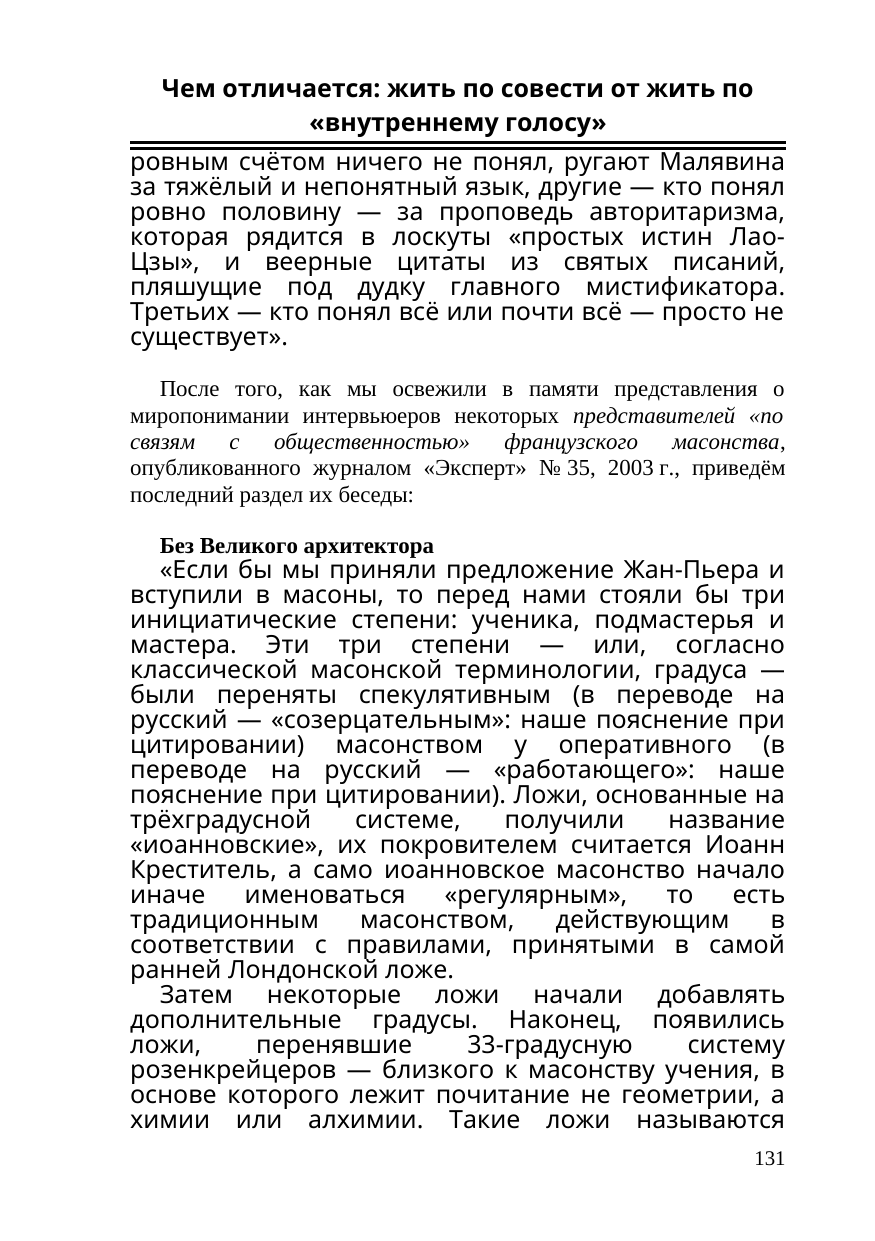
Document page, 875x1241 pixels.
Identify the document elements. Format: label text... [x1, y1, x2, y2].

text После того, как мы освежили в памяти представления о миропонимании интервьюеров некоторых представителей «по связям с общественностью» французского масонства, опубликованного журналом «Эксперт» № 35, 2003 г., приведём последний раздел их беседы: [130, 375, 786, 507]
text «Если бы мы приняли предложение Жан-Пьера и вступили в масоны, то перед нами стояли бы три инициатические степени: ученика, подмастерья и мастера. Эти три степени — или, согласно классической масонской терминологии, градуса — были переняты спекулятивным (в переводе на русский — «созерцательным»: наше пояснение при цитировании) масонством у оперативного (в переводе на русский — «работающего»: наше пояснение при цитировании). Ложи, основанные на трёхградусной системе, получили название «иоанновские», их покровителем считается Иоанн Креститель, а само иоанновское масонство начало иначе именоваться «регулярным», то есть традиционным масонством, действующим в соответствии с правилами, принятыми в самой ранней Лондонской ложе. [130, 558, 786, 983]
text ровным счётом ничего не понял, ругают Малявина за тяжёлый и непонятный язык, другие — кто понял ровно половину — за проповедь авторитаризма, которая рядится в лоскуты «простых истин Лао-Цзы», и веерные цитаты из святых писаний, пляшущие под дудку главного мистификатора. Третьих — кто понял всё или почти всё — просто не существует». [130, 150, 786, 350]
text Без Великого архитектора [130, 532, 786, 558]
text Затем некоторые ложи начали добавлять дополнительные градусы. Наконец, появились ложи, перенявшие 33-градусную систему розенкрейцеров — близкого к масонству учения, в основе которого лежит почитание не геометрии, а химии или алхимии. Такие ложи называются [130, 983, 786, 1133]
